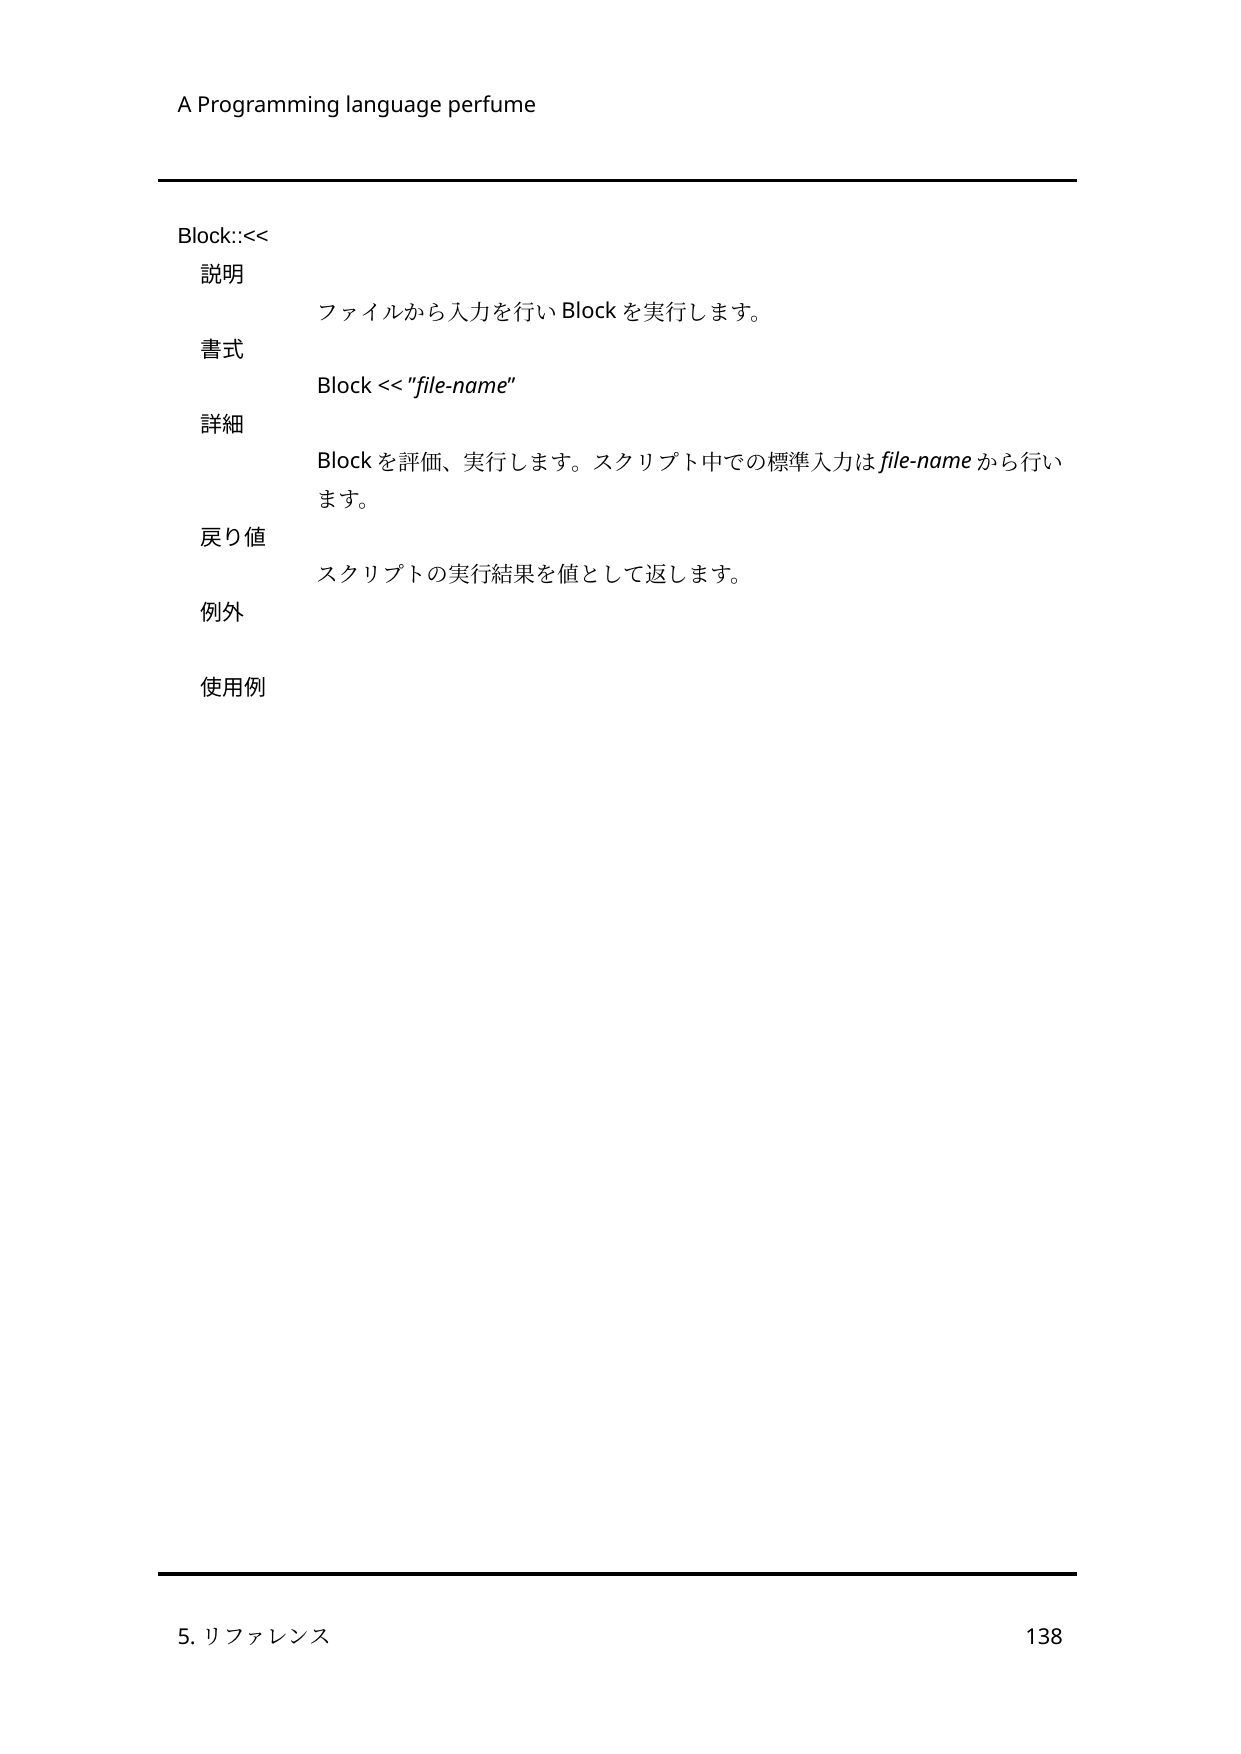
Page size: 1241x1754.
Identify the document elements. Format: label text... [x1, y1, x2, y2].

table_cell 例外 [200, 592, 317, 667]
table_cell 書式 [200, 329, 317, 404]
table_cell Block << ”file-name” [317, 329, 1063, 404]
table_cell Blockを評価、実行します。スクリプト中での標準入力はfile-nameから行います。 [317, 404, 1063, 517]
table_cell 戻り値 [200, 517, 317, 592]
table_header 説明 [200, 254, 317, 329]
table_cell [317, 667, 1063, 742]
table_cell スクリプトの実行結果を値として返します。 [317, 517, 1063, 592]
table_cell 使用例 [200, 667, 317, 742]
table_cell 詳細 [200, 404, 317, 517]
subtitle Block::<< [177, 217, 1063, 254]
table_cell [317, 592, 1063, 667]
table_header ファイルから入力を行いBlockを実行します。 [317, 254, 1063, 329]
